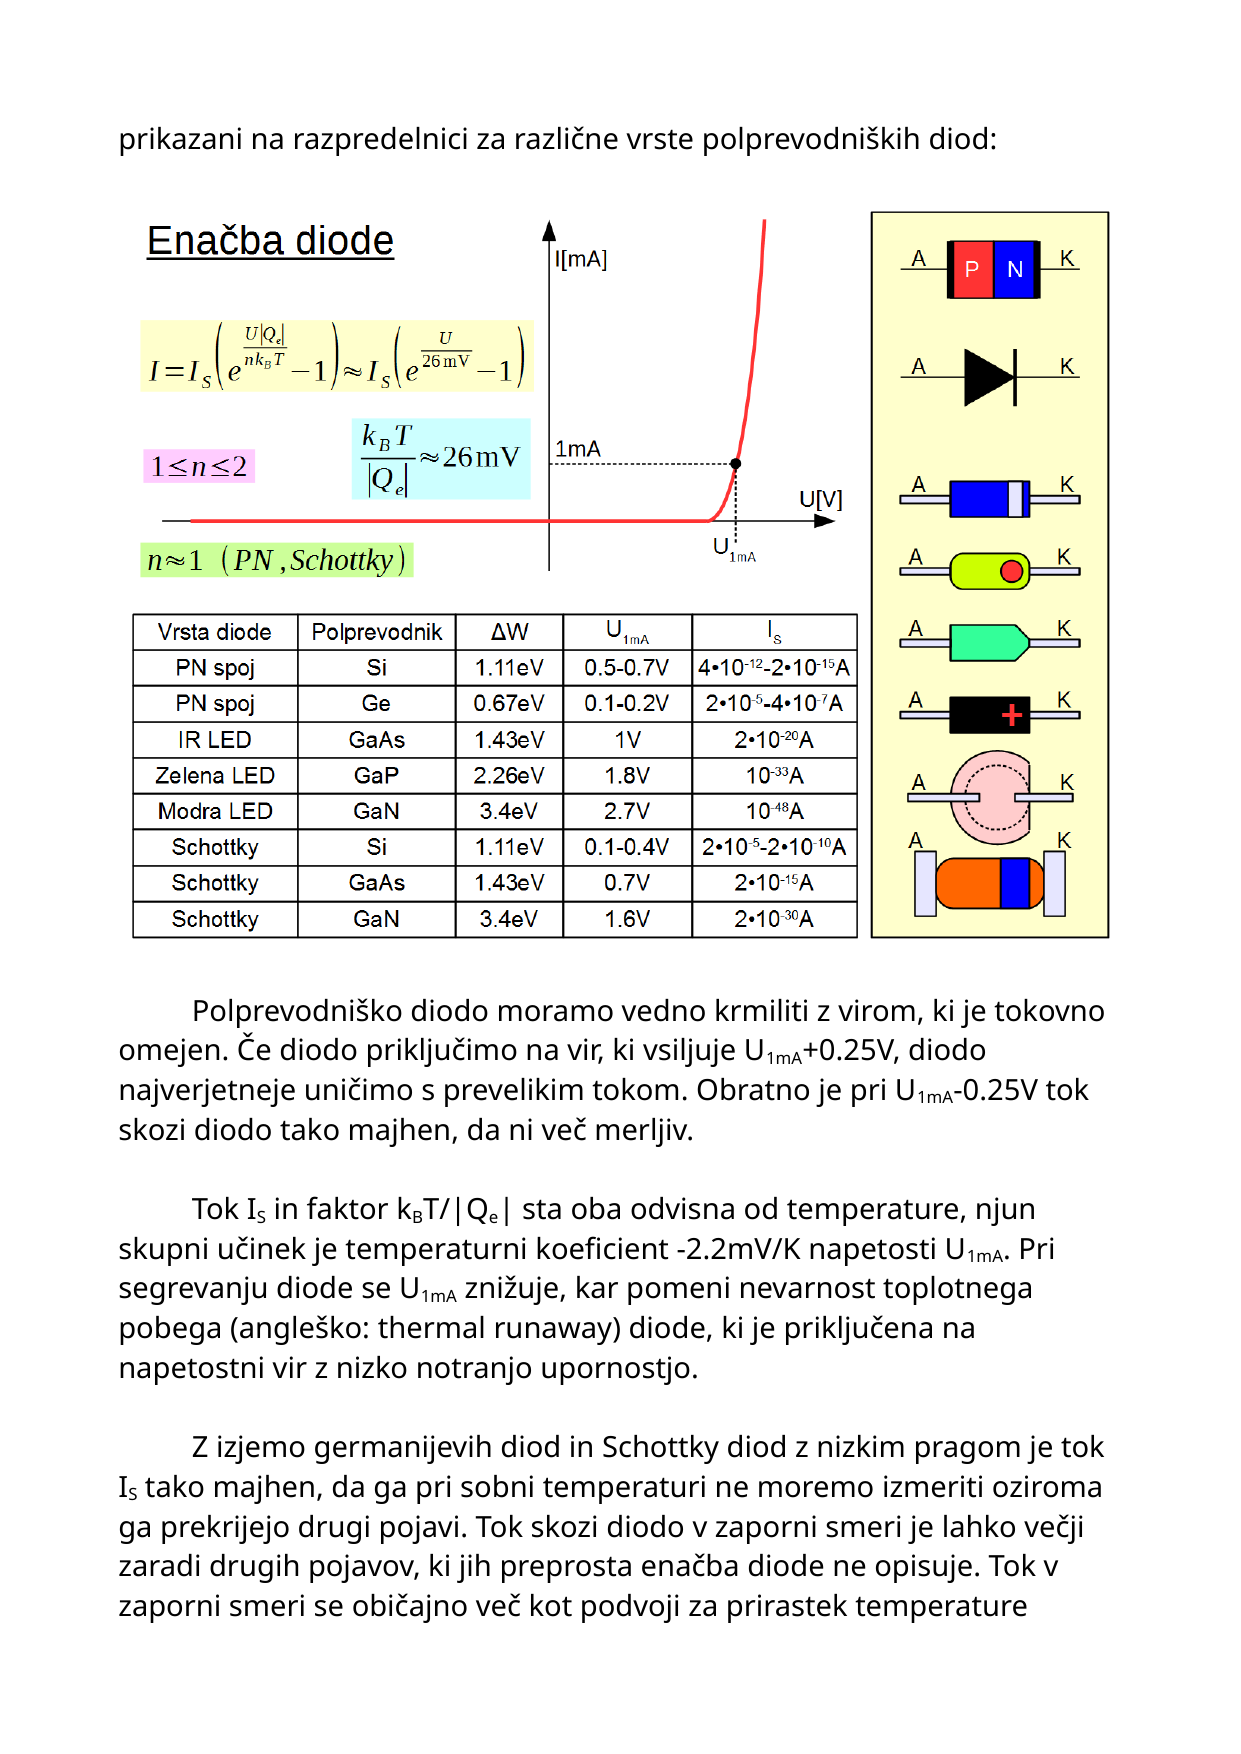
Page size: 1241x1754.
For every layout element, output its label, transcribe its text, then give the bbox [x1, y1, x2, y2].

text prikazani na razpredelnici za različne vrste polprevodniških diod: [118, 118, 1122, 158]
text Polprevodniško diodo moramo vedno krmiliti z virom, ki je tokovno omejen. Če diodo priključimo na vir, ki vsiljuje U1mA+0.25V, diodo najverjetneje uničimo s prevelikim tokom. Obratno je pri U1mA-0.25V tok skozi diodo tako majhen, da ni več merljiv. [118, 990, 1122, 1149]
text Z izjemo germanijevih diod in Schottky diod z nizkim pragom je tok IS tako majhen, da ga pri sobni temperaturi ne moremo izmeriti oziroma ga prekrijejo drugi pojavi. Tok skozi diodo v zaporni smeri je lahko večji zaradi drugih pojavov, ki jih preprosta enačba diode ne opisuje. Tok v zaporni smeri se običajno več kot podvoji za prirastek temperature [118, 1426, 1122, 1625]
picture [118, 197, 1122, 951]
text Tok IS in faktor kBT/|Qe| sta oba odvisna od temperature, njun skupni učinek je temperaturni koeficient -2.2mV/K napetosti U1mA. Pri segrevanju diode se U1mA znižuje, kar pomeni nevarnost toplotnega pobega (angleško: thermal runaway) diode, ki je priključena na napetostni vir z nizko notranjo upornostjo. [118, 1188, 1122, 1387]
